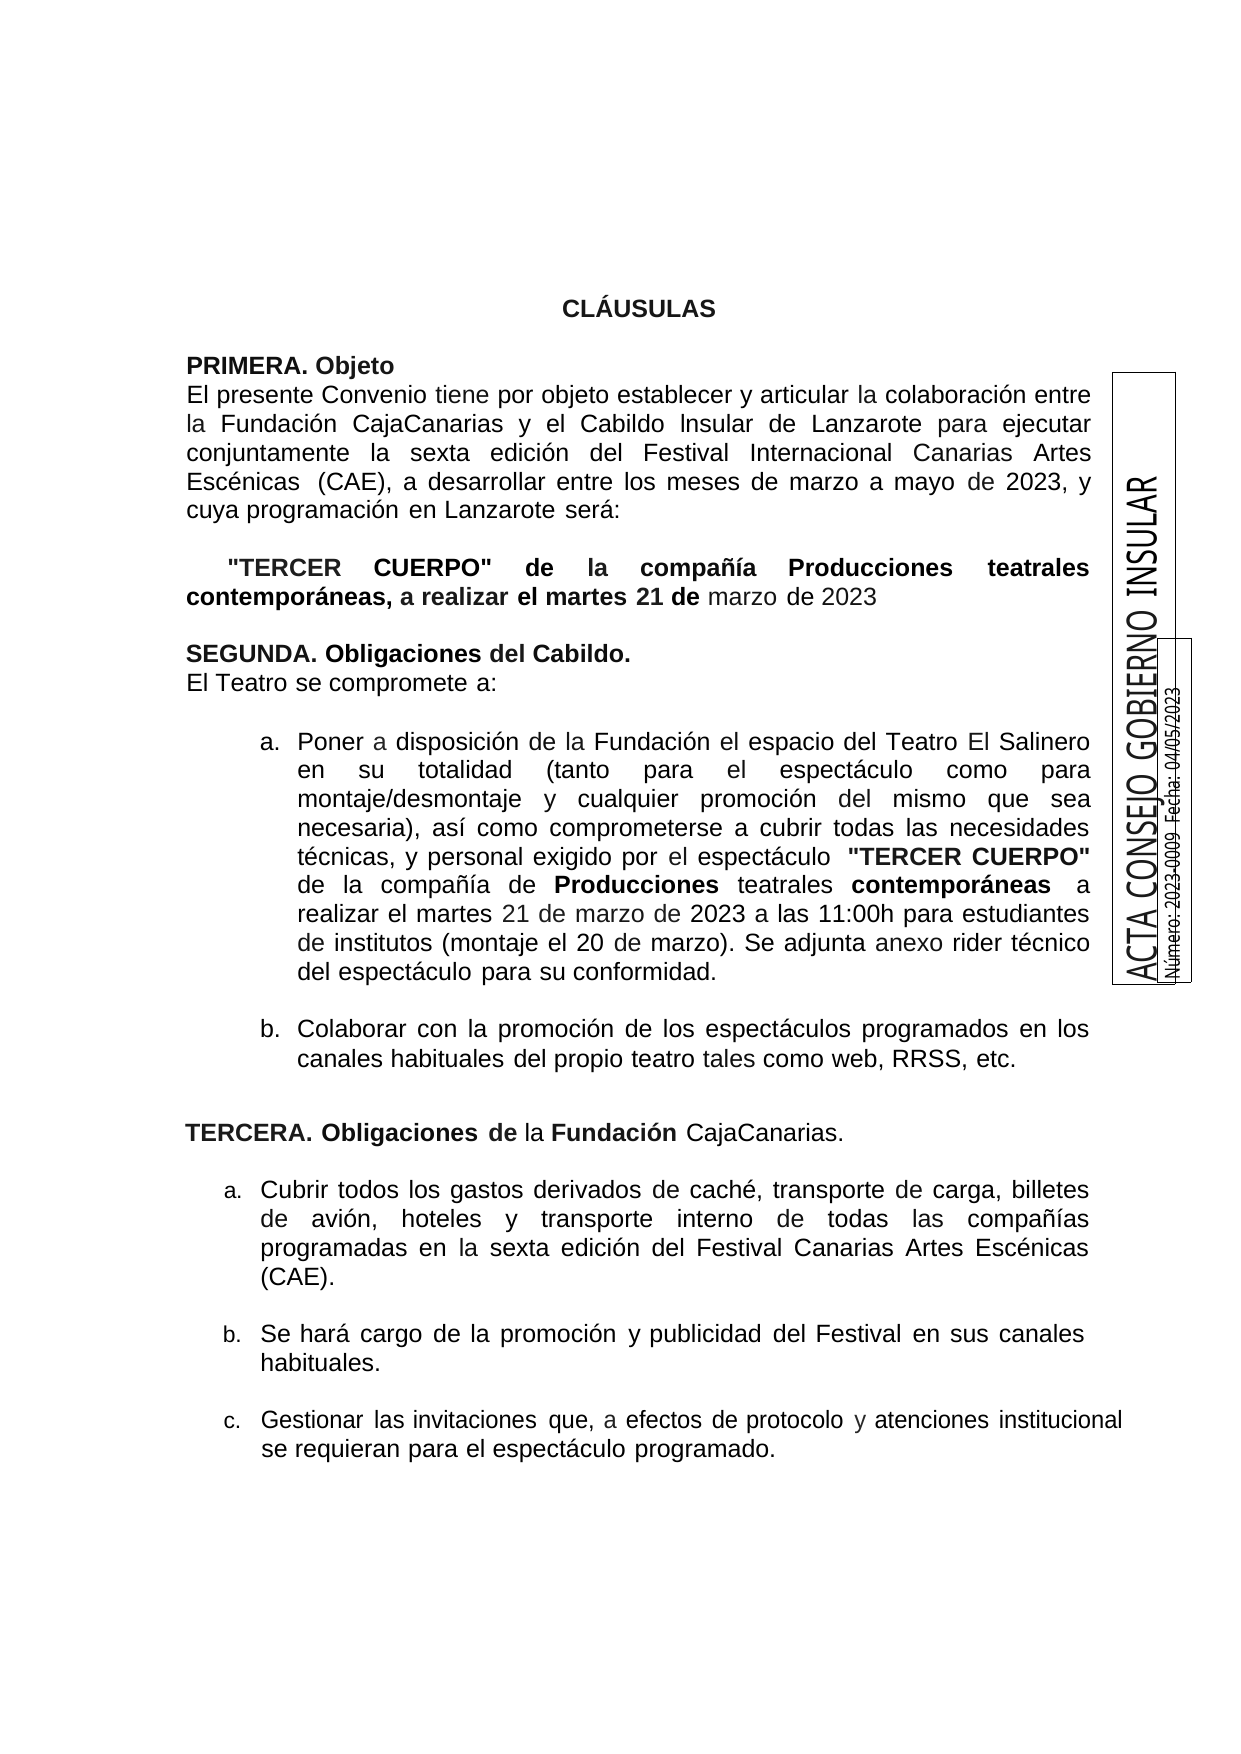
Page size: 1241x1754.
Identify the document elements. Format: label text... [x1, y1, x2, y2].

subtitle CLÁUSULAS [192, 293, 1085, 322]
text PRIMERA. Objeto [186, 352, 1232, 380]
list Cubrir todos los gastos derivados de caché, transporte de carga, billetes de avión, hoteles y transporte interno de todas las compañías programadas en la sexta edición del Festival Canarias Artes Escénicas (CAE). [223, 1175, 1089, 1290]
list Gestionar las invitaciones que, a efectos de protocolo y atenciones institucional se requieran para el espectáculo programado. [223, 1405, 1130, 1462]
text El Teatro se compromete a: [186, 668, 1112, 697]
list Se hará cargo de la promoción y publicidad del Festival en sus canales habituales. [223, 1319, 1089, 1377]
subtitle "TERCER CUERPO" de la compañía Producciones teatrales contemporáneas, a realizar el martes 21 de marzo de 2023 [186, 553, 1090, 611]
text TERCERA. Obligaciones de la Fundación CajaCanarias. [185, 1118, 1232, 1147]
list Colaborar con la promoción de los espectáculos programados en los canales habituales del propio teatro tales como web, RRSS, etc. [260, 1014, 1091, 1072]
text SEGUNDA. Obligaciones del Cabildo. [186, 639, 1112, 668]
text [1192, 668, 1232, 697]
text Número: 2023-0009 Fecha: 04/05/2023 [1158, 640, 1186, 982]
text El presente Convenio tiene por objeto establecer y articular la colaboración entre la Fundación CajaCanarias y el Cabildo lnsular de Lanzarote para ejecutar conjuntamente la sexta edición del Festival Internacional Canarias Artes Escénicas (CAE), a desarrollar entre los meses de marzo a mayo de 2023, y cuya programación en Lanzarote será: [186, 380, 1092, 524]
text [1192, 639, 1232, 668]
list Poner a disposición de la Fundación el espacio del Teatro El Salinero en su totalidad (tanto para el espectáculo como para montaje/desmontaje y cualquier promoción del mismo que sea necesaria), así como comprometerse a cubrir todas las necesidades técnicas, y personal exigido por el espectáculo "TERCER CUERPO" de la compañía de Producciones teatrales contemporáneas a realizar el martes 21 de marzo de 2023 a las 11:00h para estudiantes de institutos (montaje el 20 de marzo). Se adjunta anexo rider técnico del espectáculo para su conformidad. [259, 727, 1091, 985]
text ACTA CONSEJO GOBIERNO INSULAR [1113, 374, 1169, 984]
